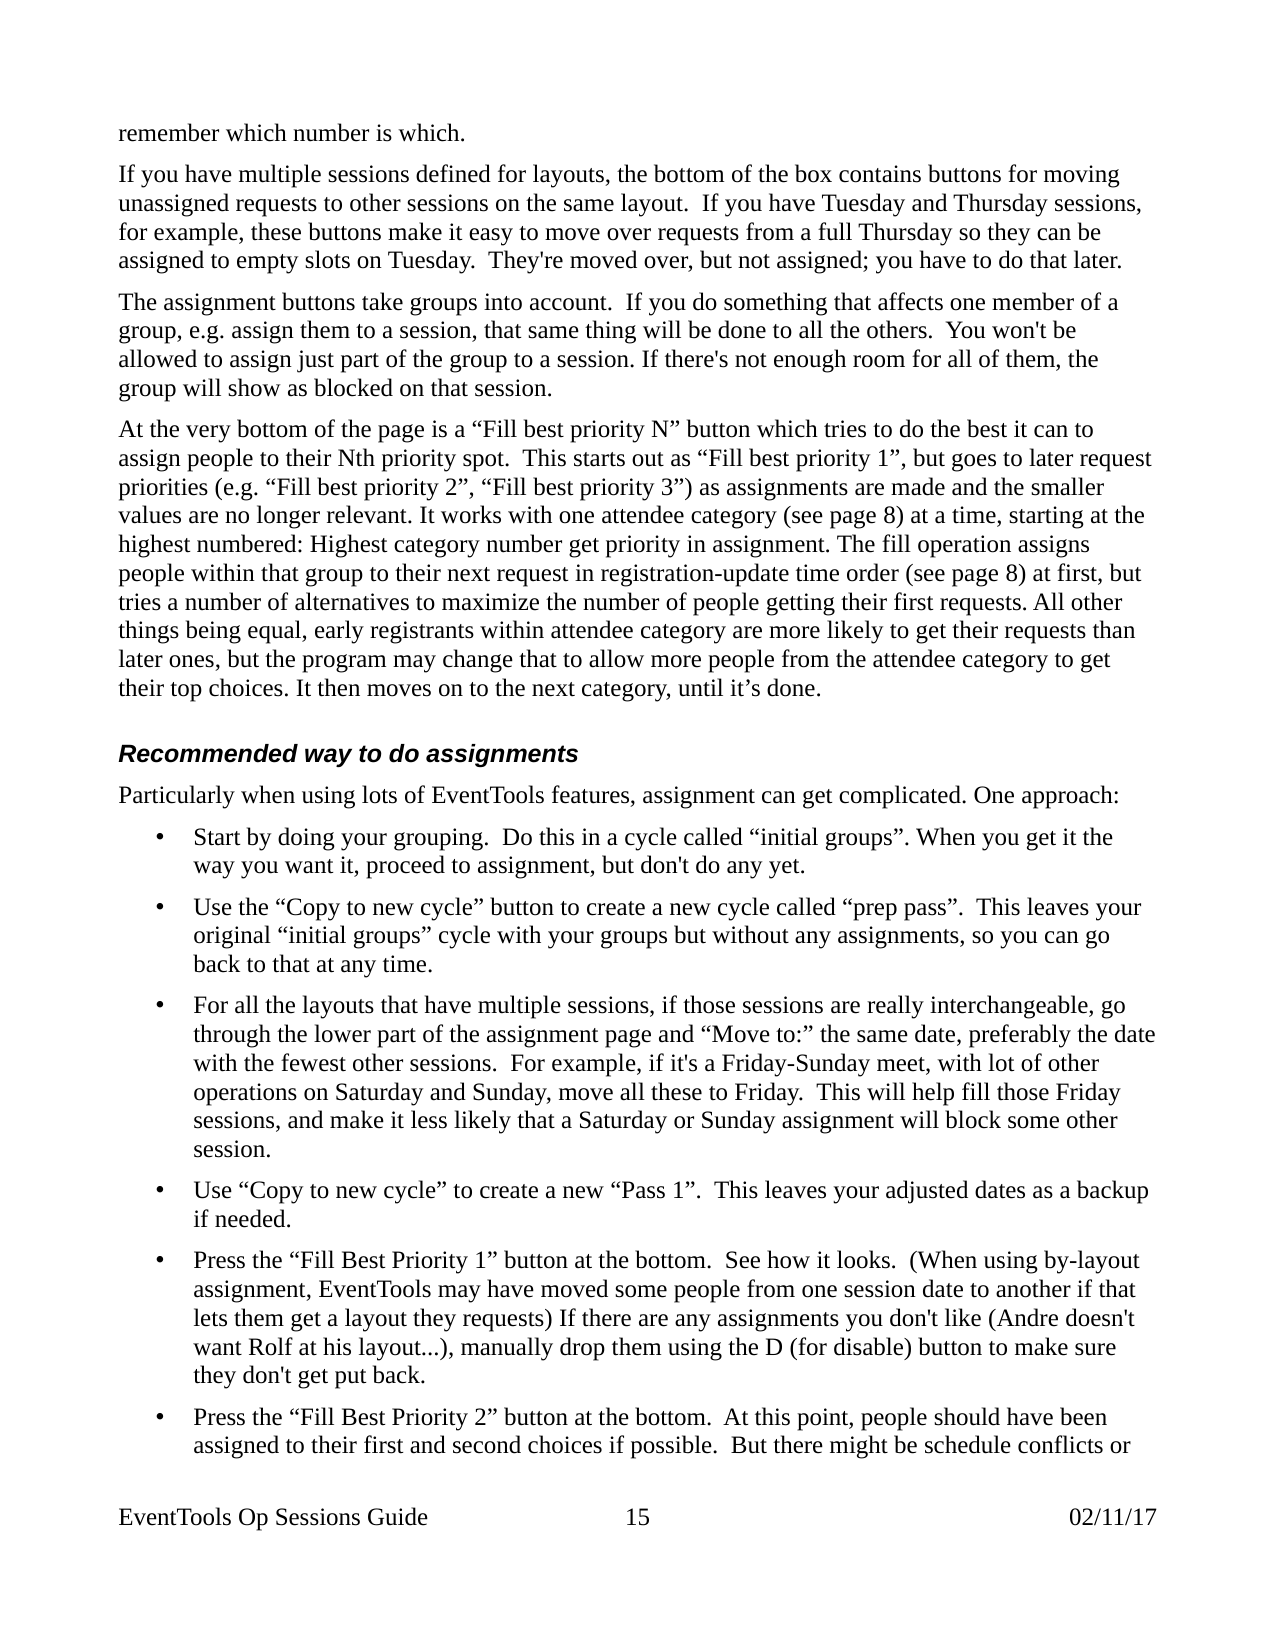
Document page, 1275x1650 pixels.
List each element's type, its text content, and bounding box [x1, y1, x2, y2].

list Use “Copy to new cycle” to create a new “Pass 1”. This leaves your adjusted dates as a backup if needed. [156, 1176, 1157, 1233]
text remember which number is which. [118, 118, 1157, 147]
list Use the “Copy to new cycle” button to create a new cycle called “prep pass”. This leaves your original “initial groups” cycle with your groups but without any assignments, so you can go back to that at any time. [156, 892, 1157, 978]
list Press the “Fill Best Priority 1” button at the bottom. See how it looks. (When using by-layout assignment, EventTools may have moved some people from one session date to another if that lets them get a layout they requests) If there are any assignments you don't like (Andre doesn't want Rolf at his layout...), manually drop them using the D (for disable) button to make sure they don't get put back. [156, 1246, 1157, 1389]
list For all the layouts that have multiple sessions, if those sessions are really interchangeable, go through the lower part of the assignment page and “Move to:” the same date, preferably the date with the fewest other sessions. For example, if it's a Friday-Sunday meet, with lot of other operations on Saturday and Sunday, move all these to Friday. This will help fill those Friday sessions, and make it less likely that a Saturday or Sunday assignment will block some other session. [156, 991, 1157, 1163]
text At the very bottom of the page is a “Fill best priority N” button which tries to do the best it can to assign people to their Nth priority spot. This starts out as “Fill best priority 1”, but goes to later request priorities (e.g. “Fill best priority 2”, “Fill best priority 3”) as assignments are made and the smaller values are no longer relevant. It works with one attendee category (see page 8) at a time, starting at the highest numbered: Highest category number get priority in assignment. The fill operation assigns people within that group to their next request in registration-update time order (see page 8) at first, but tries a number of alternatives to maximize the number of people getting their first requests. All other things being equal, early registrants within attendee category are more likely to get their requests than later ones, but the program may change that to allow more people from the attendee category to get their top choices. It then moves on to the next category, until it’s done. [118, 414, 1157, 702]
text Particularly when using lots of EventTools features, assignment can get complicated. One approach: [118, 781, 1157, 809]
text If you have multiple sessions defined for layouts, the bottom of the box contains buttons for moving unassigned requests to other sessions on the same layout. If you have Tuesday and Thursday sessions, for example, these buttons make it easy to move over requests from a full Thursday so they can be assigned to empty slots on Tuesday. They're moved over, but not assigned; you have to do that later. [118, 159, 1157, 274]
subtitle Recommended way to do assignments [118, 739, 1157, 768]
text The assignment buttons take groups into account. If you do something that affects one member of a group, e.g. assign them to a session, that same thing will be done to all the others. You won't be allowed to assign just part of the group to a session. If there's not enough room for all of them, the group will show as blocked on that session. [118, 287, 1157, 402]
list Start by doing your grouping. Do this in a cycle called “initial groups”. When you get it the way you want it, proceed to assignment, but don't do any yet. [156, 822, 1157, 879]
list Press the “Fill Best Priority 2” button at the bottom. At this point, people should have been assigned to their first and second choices if possible. But there might be schedule conflicts or [156, 1402, 1157, 1459]
